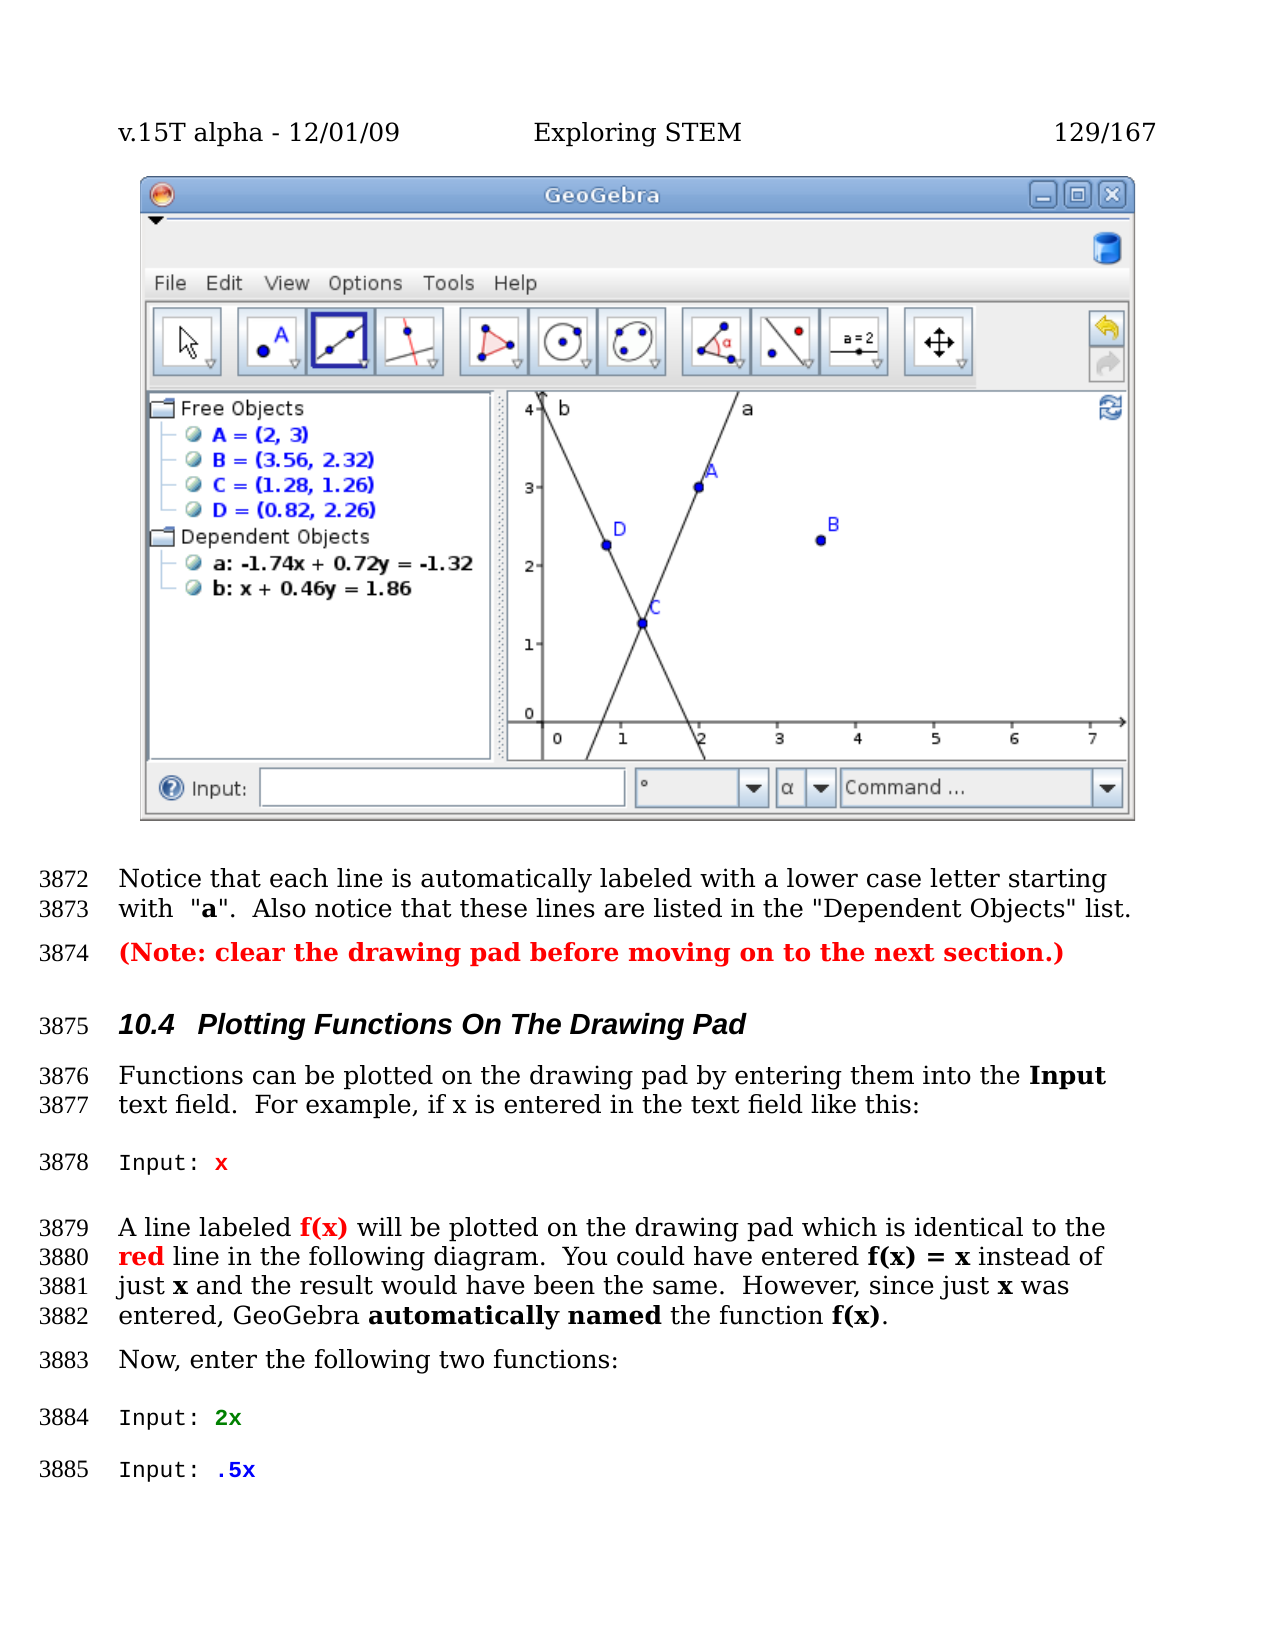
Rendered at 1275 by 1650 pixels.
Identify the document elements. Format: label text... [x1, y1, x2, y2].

text Input: 2x [118, 1406, 1157, 1432]
text Notice that each line is automatically labeled with a lower case letter starting with "a". Also notice that these lines are listed in the "Dependent Objects" list. [118, 865, 1157, 923]
text Input: .5x [118, 1458, 1157, 1484]
text Input: x [118, 1152, 1157, 1178]
subtitle Plotting Functions On The Drawing Pad [118, 1007, 1157, 1040]
picture [140, 176, 1136, 821]
text (Note: clear the drawing pad before moving on to the next section.) [118, 938, 1157, 968]
text Now, enter the following two functions: [118, 1345, 1157, 1374]
text A line labeled f(x) will be plotted on the drawing pad which is identical to the red line in the following diagram. You could have entered f(x) = x instead of just x and the result would have been the same. However, since just x was entered, GeoGebra automatically named the function f(x). [118, 1212, 1157, 1330]
text Functions can be plotted on the drawing pad by entering them into the Input text field. For example, if x is entered in the text field like this: [118, 1061, 1157, 1120]
